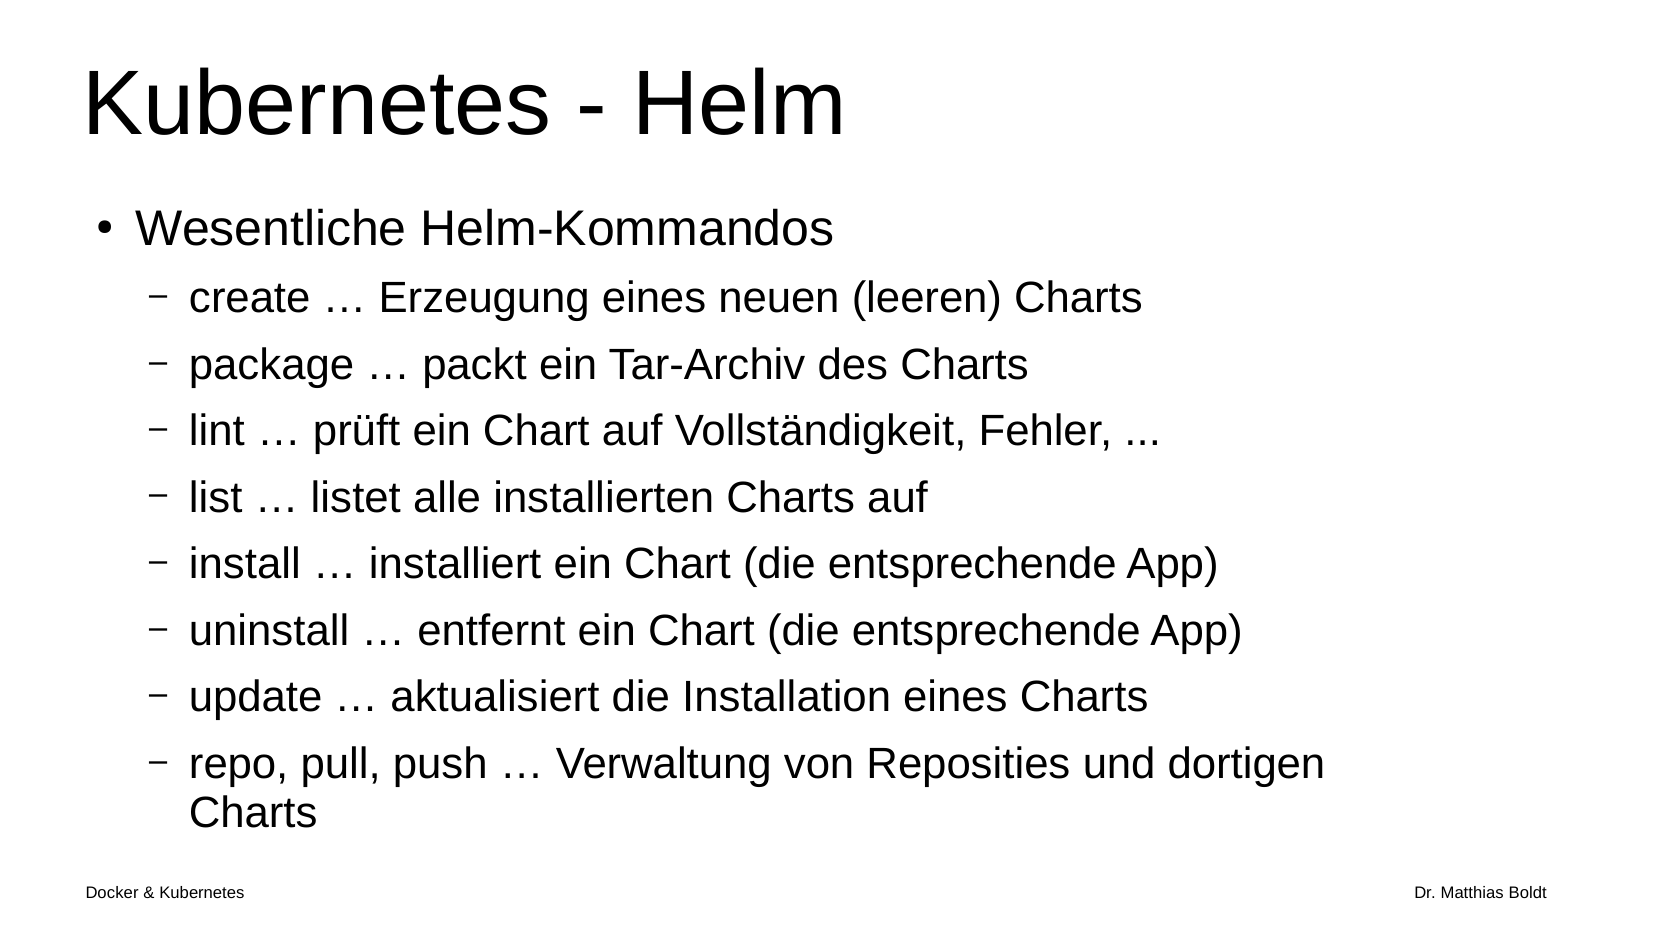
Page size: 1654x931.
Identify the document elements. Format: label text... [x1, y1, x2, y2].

list Wesentliche Helm-Kommandos create … Erzeugung eines neuen (leeren) Charts package … packt ein Tar-Archiv des Charts lint … prüft ein Chart auf Vollständigkeit, Fehler, ... list … listet alle installierten Charts auf install … installiert ein Chart (die entsprechende App) uninstall … entfernt ein Chart (die entsprechende App) update … aktualisiert die Installation eines Charts repo, pull, push … Verwaltung von Reposities und dortigen Charts [82, 199, 1453, 845]
title Kubernetes - Helm [82, 25, 1571, 181]
text_box Docker & Kubernetes Dr. Matthias Boldt [70, 875, 1563, 910]
